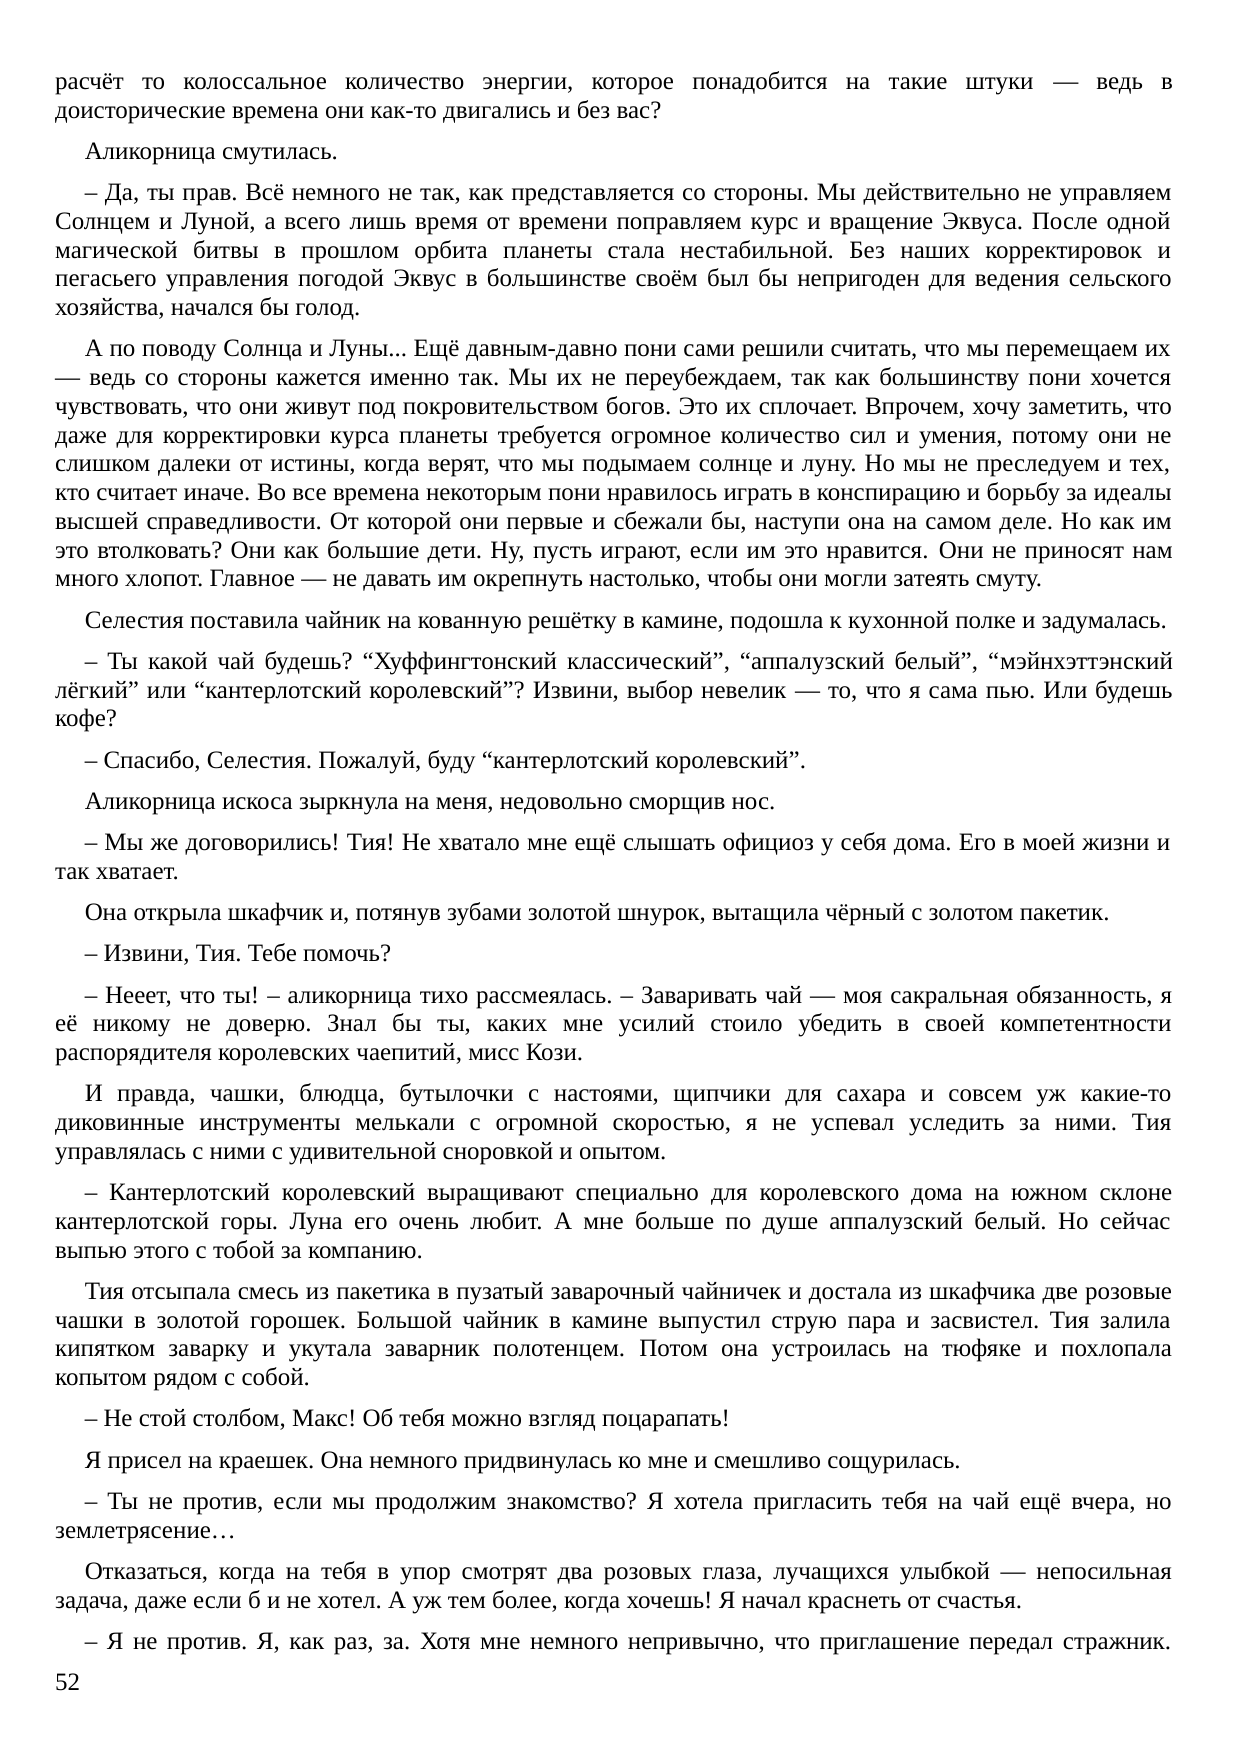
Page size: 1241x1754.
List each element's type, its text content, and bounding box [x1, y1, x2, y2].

text Я присел на краешек. Она немного придвинулась ко мне и смешливо сощурилась. [55, 1445, 1173, 1473]
text – Нееет, что ты! – аликорница тихо рассмеялась. – Заваривать чай — моя сакральная обязанность, я её никому не доверю. Знал бы ты, каких мне усилий стоило убедить в своей компетентности распорядителя королевских чаепитий, мисс Кози. [55, 980, 1173, 1066]
text – Да, ты прав. Всё немного не так, как представляется со стороны. Мы действительно не управляем Солнцем и Луной, а всего лишь время от времени поправляем курс и вращение Эквуса. После одной магической битвы в прошлом орбита планеты стала нестабильной. Без наших корректировок и пегасьего управления погодой Эквус в большинстве своём был бы непригоден для ведения сельского хозяйства, начался бы голод. [55, 177, 1173, 321]
text А по поводу Солнца и Луны... Ещё давным-давно пони сами решили считать, что мы перемещаем их — ведь со стороны кажется именно так. Мы их не переубеждаем, так как большинству пони хочется чувствовать, что они живут под покровительством богов. Это их сплочает. Впрочем, хочу заметить, что даже для корректировки курса планеты требуется огромное количество сил и умения, потому они не слишком далеки от истины, когда верят, что мы подымаем солнце и луну. Но мы не преследуем и тех, кто считает иначе. Во все времена некоторым пони нравилось играть в конспирацию и борьбу за идеалы высшей справедливости. От которой они первые и сбежали бы, наступи она на самом деле. Но как им это втолковать? Они как большие дети. Ну, пусть играют, если им это нравится. Они не приносят нам много хлопот. Главное — не давать им окрепнуть настолько, чтобы они могли затеять смуту. [55, 333, 1173, 592]
text – Я не против. Я, как раз, за. Хотя мне немного непривычно, что приглашение передал стражник. [55, 1626, 1173, 1655]
text – Ты какой чай будешь? “Хуффингтонский классический”, “аппалузский белый”, “мэйнхэттэнский лёгкий” или “кантерлотский королевский”? Извини, выбор невелик — то, что я сама пью. Или будешь кофе? [55, 646, 1173, 732]
text – Извини, Тия. Тебе помочь? [55, 938, 1173, 967]
text Аликорница смутилась. [55, 136, 1173, 165]
text – Ты не против, если мы продолжим знакомство? Я хотела пригласить тебя на чай ещё вчера, но землетрясение… [55, 1486, 1173, 1543]
text Аликорница искоса зыркнула на меня, недовольно сморщив нос. [55, 786, 1173, 815]
text Селестия поставила чайник на кованную решётку в камине, подошла к кухонной полке и задумалась. [55, 605, 1173, 633]
text Тия отсыпала смесь из пакетика в пузатый заварочный чайничек и достала из шкафчика две розовые чашки в золотой горошек. Большой чайник в камине выпустил струю пара и засвистел. Тия залила кипятком заварку и укутала заварник полотенцем. Потом она устроилась на тюфяке и похлопала копытом рядом с собой. [55, 1276, 1173, 1391]
text Отказаться, когда на тебя в упор смотрят два розовых глаза, лучащихся улыбкой — непосильная задача, даже если б и не хотел. А уж тем более, когда хочешь! Я начал краснеть от счастья. [55, 1556, 1173, 1613]
text Она открыла шкафчик и, потянув зубами золотой шнурок, вытащила чёрный с золотом пакетик. [55, 897, 1173, 926]
text – Не стой столбом, Макс! Об тебя можно взгляд поцарапать! [55, 1403, 1173, 1432]
text расчёт то колоссальное количество энергии, которое понадобится на такие штуки — ведь в доисторические времена они как-то двигались и без вас? [55, 66, 1173, 123]
text И правда, чашки, блюдца, бутылочки с настоями, щипчики для сахара и совсем уж какие-то диковинные инструменты мелькали с огромной скоростью, я не успевал уследить за ними. Тия управлялась с ними с удивительной сноровкой и опытом. [55, 1078, 1173, 1165]
text – Спасибо, Селестия. Пожалуй, буду “кантерлотский королевский”. [55, 745, 1173, 773]
text – Кантерлотский королевский выращивают специально для королевского дома на южном склоне кантерлотской горы. Луна его очень любит. А мне больше по душе аппалузский белый. Но сейчас выпью этого с тобой за компанию. [55, 1177, 1173, 1263]
text – Мы же договорились! Тия! Не хватало мне ещё слышать официоз у себя дома. Его в моей жизни и так хватает. [55, 827, 1173, 885]
